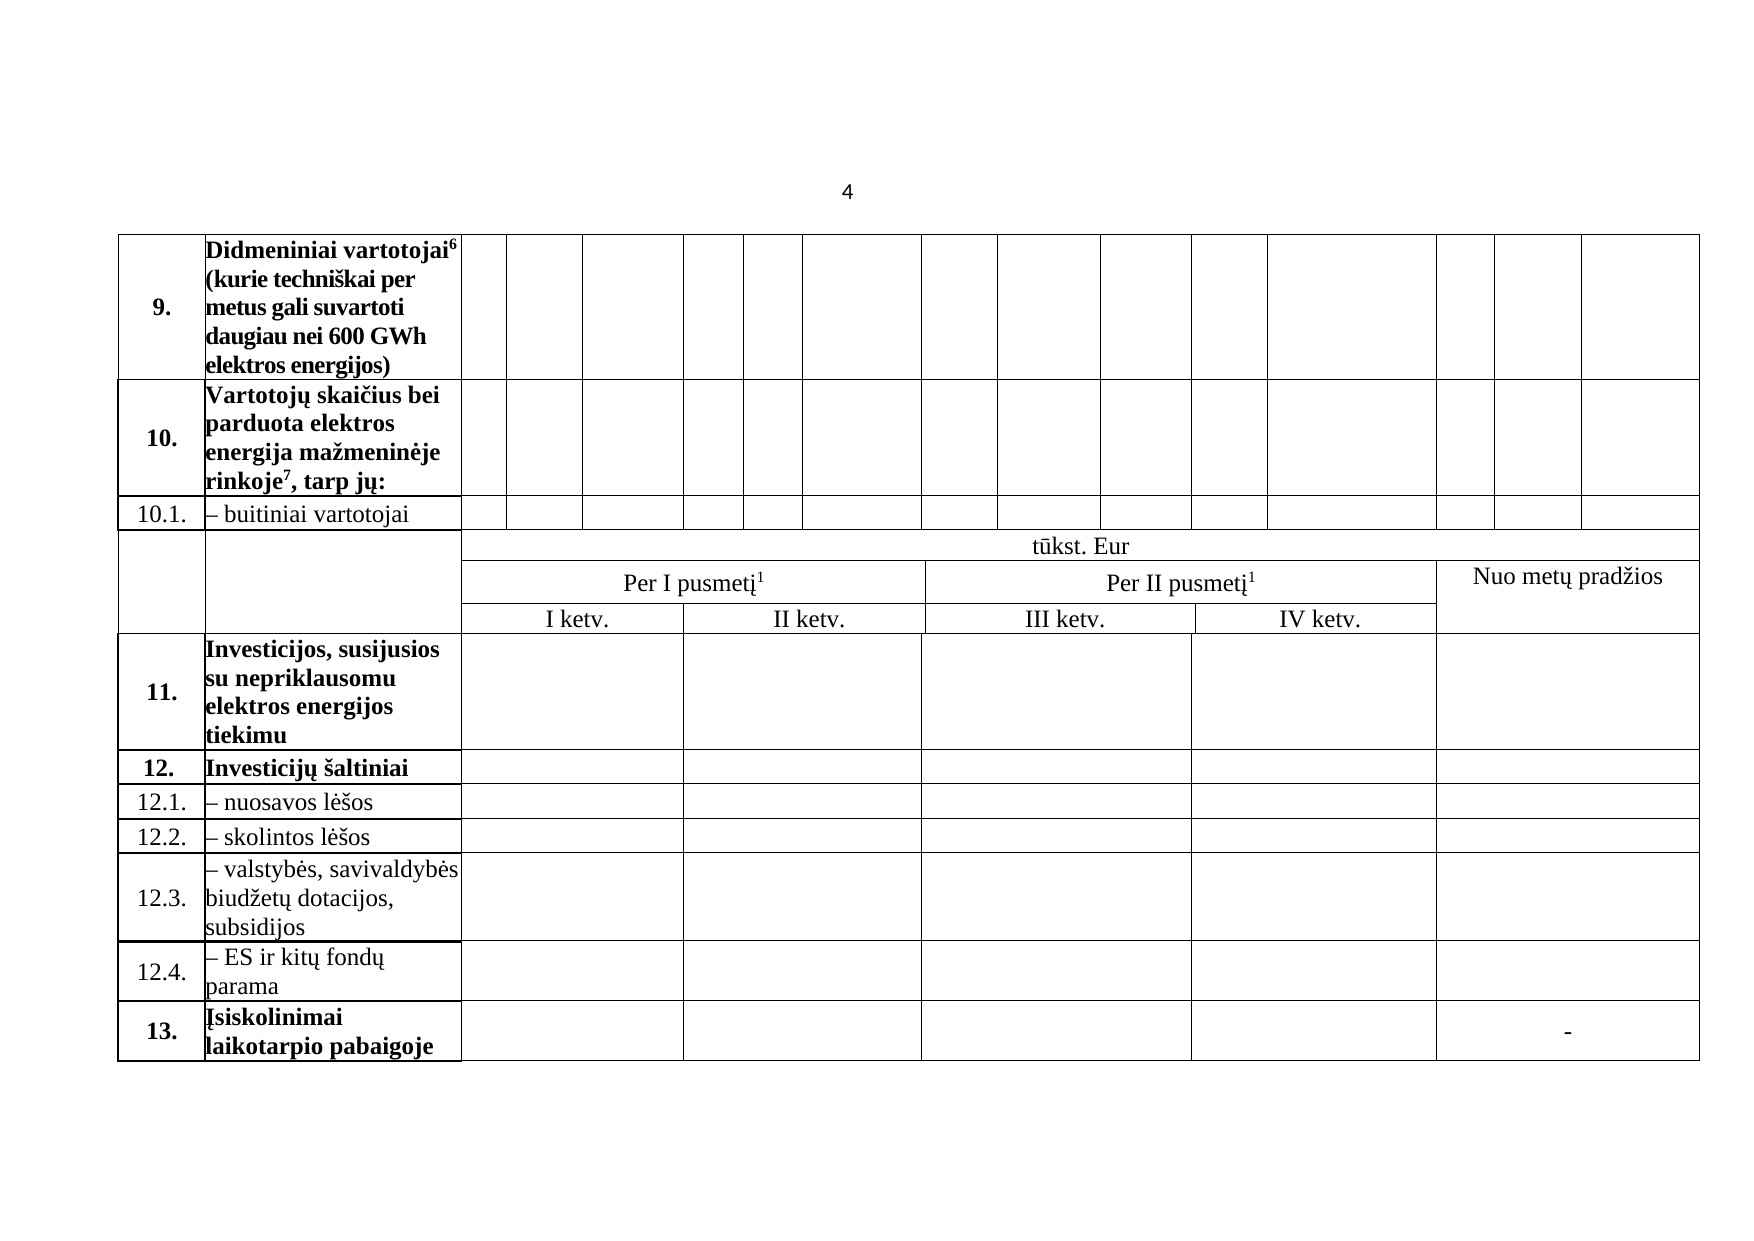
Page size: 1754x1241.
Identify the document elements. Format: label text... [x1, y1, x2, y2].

table_cell [507, 235, 582, 379]
table_cell [922, 784, 1191, 818]
table_cell IV ketv. [1196, 604, 1436, 633]
table_cell 10.1. [119, 497, 204, 529]
table_cell [1437, 853, 1699, 940]
table_cell [803, 235, 921, 379]
table_cell [1437, 941, 1699, 1000]
table_cell Per II pusmetį1 [926, 561, 1436, 603]
table_cell – buitiniai vartotojai [206, 497, 461, 529]
table_cell [744, 496, 802, 529]
table_cell [1192, 634, 1436, 749]
table_cell 9. [119, 235, 205, 379]
table_cell [1437, 784, 1699, 818]
table_cell [1582, 235, 1699, 379]
table_cell [998, 380, 1100, 495]
table_cell [1582, 380, 1699, 495]
table_cell [1268, 235, 1436, 379]
table_cell [1495, 235, 1581, 379]
table_cell 12.1. [119, 785, 204, 818]
table_cell Nuo metų pradžios [1437, 561, 1699, 633]
table_cell [462, 941, 683, 1000]
table_cell [1495, 380, 1581, 495]
table_cell [1192, 819, 1436, 852]
table_cell [1437, 750, 1699, 783]
table_cell [1192, 853, 1436, 940]
table_cell [684, 853, 921, 940]
table_cell [684, 634, 921, 749]
table_cell [1268, 380, 1436, 495]
table_cell [1101, 496, 1191, 529]
table_cell [507, 380, 582, 495]
table_cell [1192, 496, 1267, 529]
table_cell [998, 235, 1100, 379]
table_cell [684, 750, 921, 783]
table_cell [1495, 496, 1581, 529]
table_cell [462, 819, 683, 852]
table_cell [1192, 784, 1436, 818]
table_cell [1192, 380, 1267, 495]
table_cell [1437, 380, 1494, 495]
table_cell [922, 496, 997, 529]
table_cell [1437, 634, 1699, 749]
table_cell [922, 1001, 1191, 1059]
table_cell [684, 235, 743, 379]
table_cell [922, 235, 997, 379]
table_cell [462, 784, 683, 818]
table_cell Per I pusmetį1 [462, 561, 925, 603]
table_cell [462, 750, 683, 783]
table_cell [1192, 750, 1436, 783]
table_cell – valstybės, savivaldybės biudžetų dotacijos, subsidijos [206, 854, 461, 940]
table_cell [998, 496, 1100, 529]
table_cell [583, 380, 683, 495]
table_cell [462, 634, 683, 749]
table_cell [922, 819, 1191, 852]
table_cell [684, 496, 743, 529]
table_cell [922, 380, 997, 495]
table_cell [684, 941, 921, 1000]
table_cell [462, 235, 506, 379]
table_cell [1101, 380, 1191, 495]
table_cell [1437, 235, 1494, 379]
table_cell [922, 853, 1191, 940]
table_cell [744, 235, 802, 379]
table_cell 12. [119, 751, 204, 783]
table_cell [206, 531, 461, 633]
table_cell Investicijų šaltiniai [206, 751, 461, 783]
table_cell 12.3. [119, 854, 204, 940]
table_cell 11. [119, 634, 204, 749]
table_cell [462, 1001, 683, 1059]
table_cell Vartotojų skaičius bei parduota elektros energija mažmeninėje rinkoje7, tarp jų: [206, 380, 461, 495]
table_cell - [1437, 1001, 1699, 1059]
table_cell [684, 819, 921, 852]
table_cell [507, 496, 582, 529]
table_cell tūkst. Eur [462, 530, 1699, 560]
table_cell [922, 634, 1191, 749]
table_cell [1582, 496, 1699, 529]
table_cell [1437, 819, 1699, 852]
table_cell [744, 380, 802, 495]
table_cell I ketv. [462, 604, 683, 633]
table_cell – ES ir kitų fondų parama [206, 943, 461, 1000]
table_cell [1268, 496, 1436, 529]
table_cell II ketv. [684, 604, 925, 633]
table_cell 12.4. [119, 943, 204, 1000]
table_cell [1437, 496, 1494, 529]
table_cell [684, 1001, 921, 1059]
table_cell 12.2. [119, 820, 204, 852]
table_cell [684, 784, 921, 818]
table_cell [462, 380, 506, 495]
table_cell [119, 531, 205, 633]
table_cell [684, 380, 743, 495]
table_cell Didmeniniai vartotojai6 (kurie techniškai per metus gali suvartoti daugiau nei 600 GWh elektros energijos) [206, 235, 461, 379]
table_cell [1192, 941, 1436, 1000]
table_cell 13. [119, 1002, 204, 1059]
table_cell Investicijos, susijusios su nepriklausomu elektros energijos tiekimu [206, 634, 461, 749]
table_cell [1192, 235, 1267, 379]
table_cell [1192, 1001, 1436, 1059]
table_cell [1101, 235, 1191, 379]
table_cell III ketv. [926, 604, 1195, 633]
table_cell Įsiskolinimai laikotarpio pabaigoje [206, 1002, 461, 1059]
table_cell – skolintos lėšos [206, 820, 461, 852]
table_cell [462, 496, 506, 529]
table_cell [462, 853, 683, 940]
table_cell – nuosavos lėšos [206, 785, 461, 818]
table_cell [583, 496, 683, 529]
table_cell [803, 380, 921, 495]
table_cell [922, 941, 1191, 1000]
table_cell 10. [119, 380, 204, 495]
table_cell [583, 235, 683, 379]
table_cell [803, 496, 921, 529]
table_cell [922, 750, 1191, 783]
